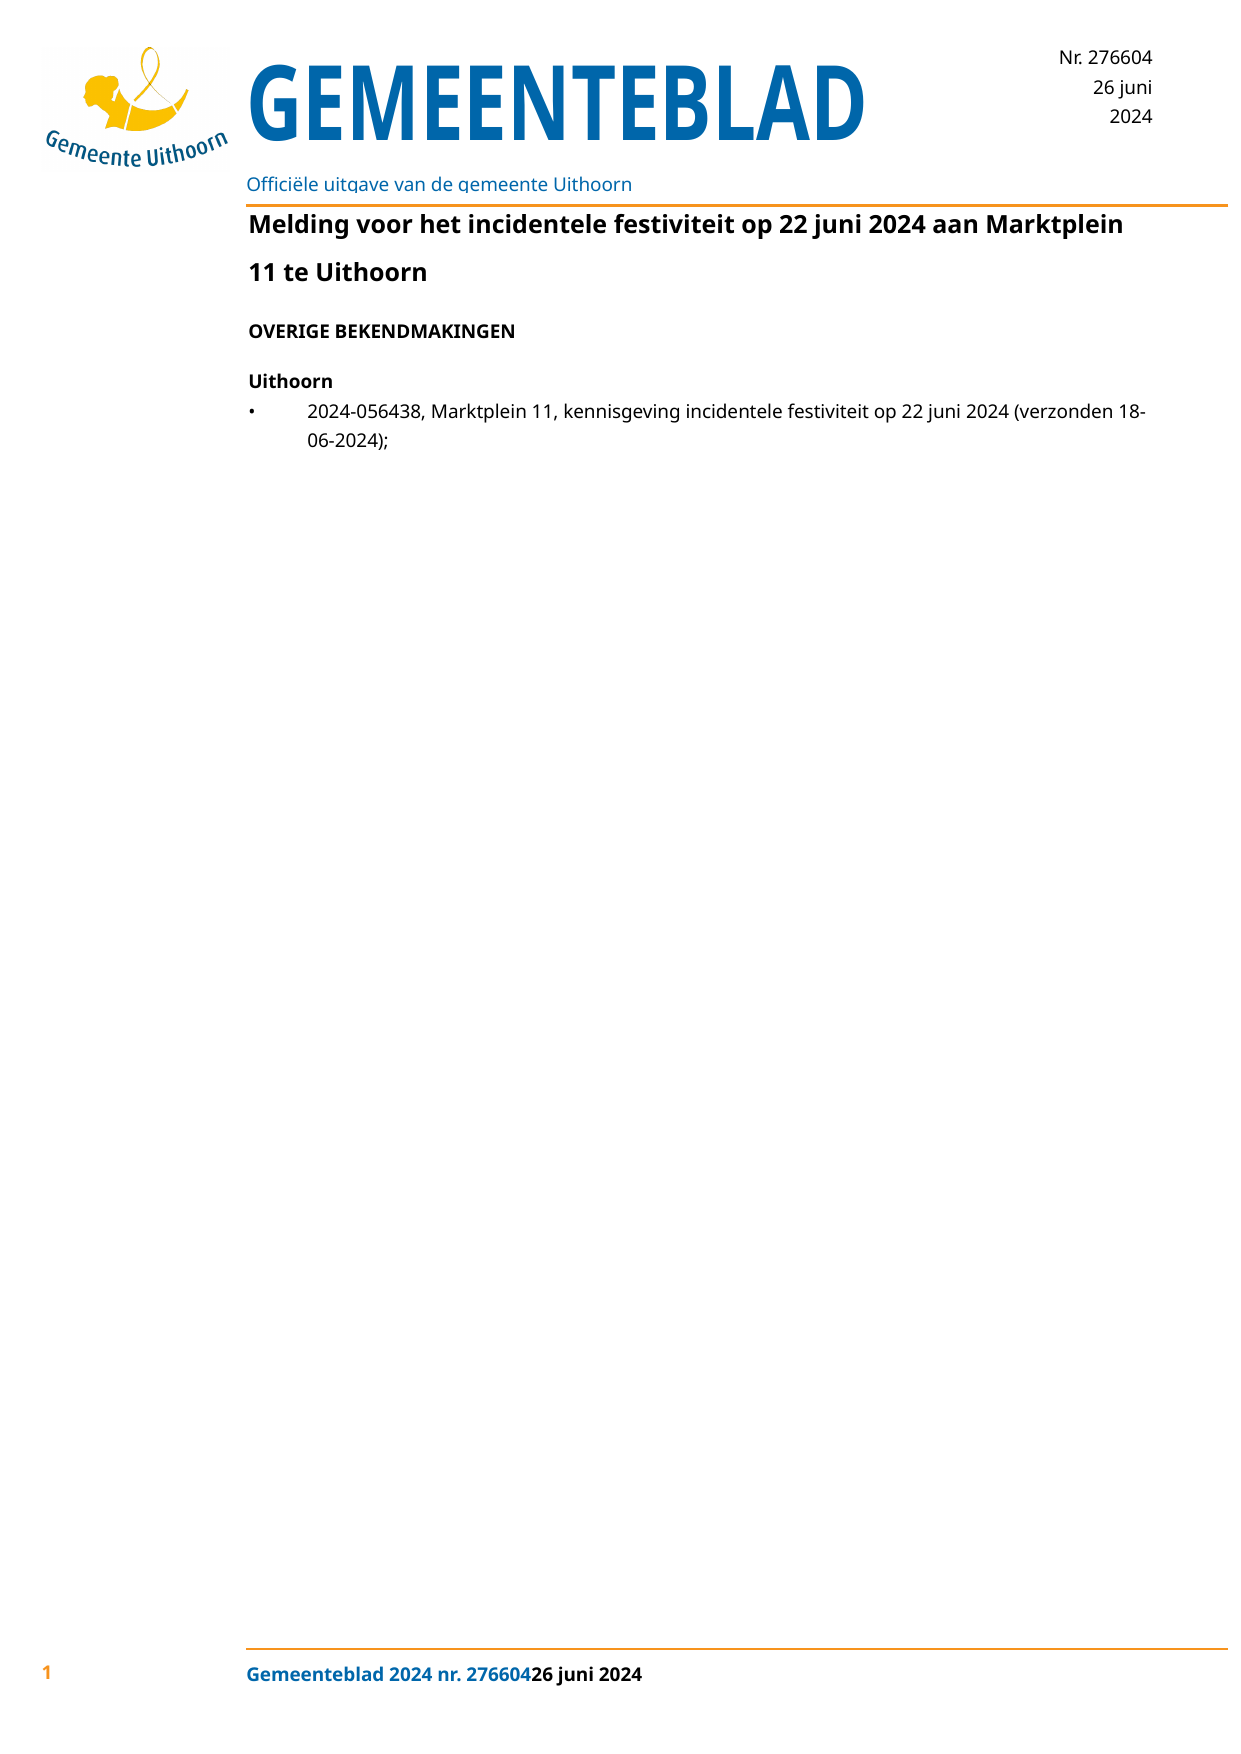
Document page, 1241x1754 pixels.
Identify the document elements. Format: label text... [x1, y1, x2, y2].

text Melding voor het incidentele festiviteit op 22 juni 2024 aan Marktplein 11 te Uithoorn [248, 207, 1152, 288]
text OVERIGE BEKENDMAKINGEN [248, 318, 1152, 344]
picture [41, 47, 231, 172]
list 2024-056438, Marktplein 11, kennisgeving incidentele festiviteit op 22 juni 2024 (verzonden 18-06-2024); [248, 398, 1152, 453]
text Uithoorn [248, 368, 1152, 394]
